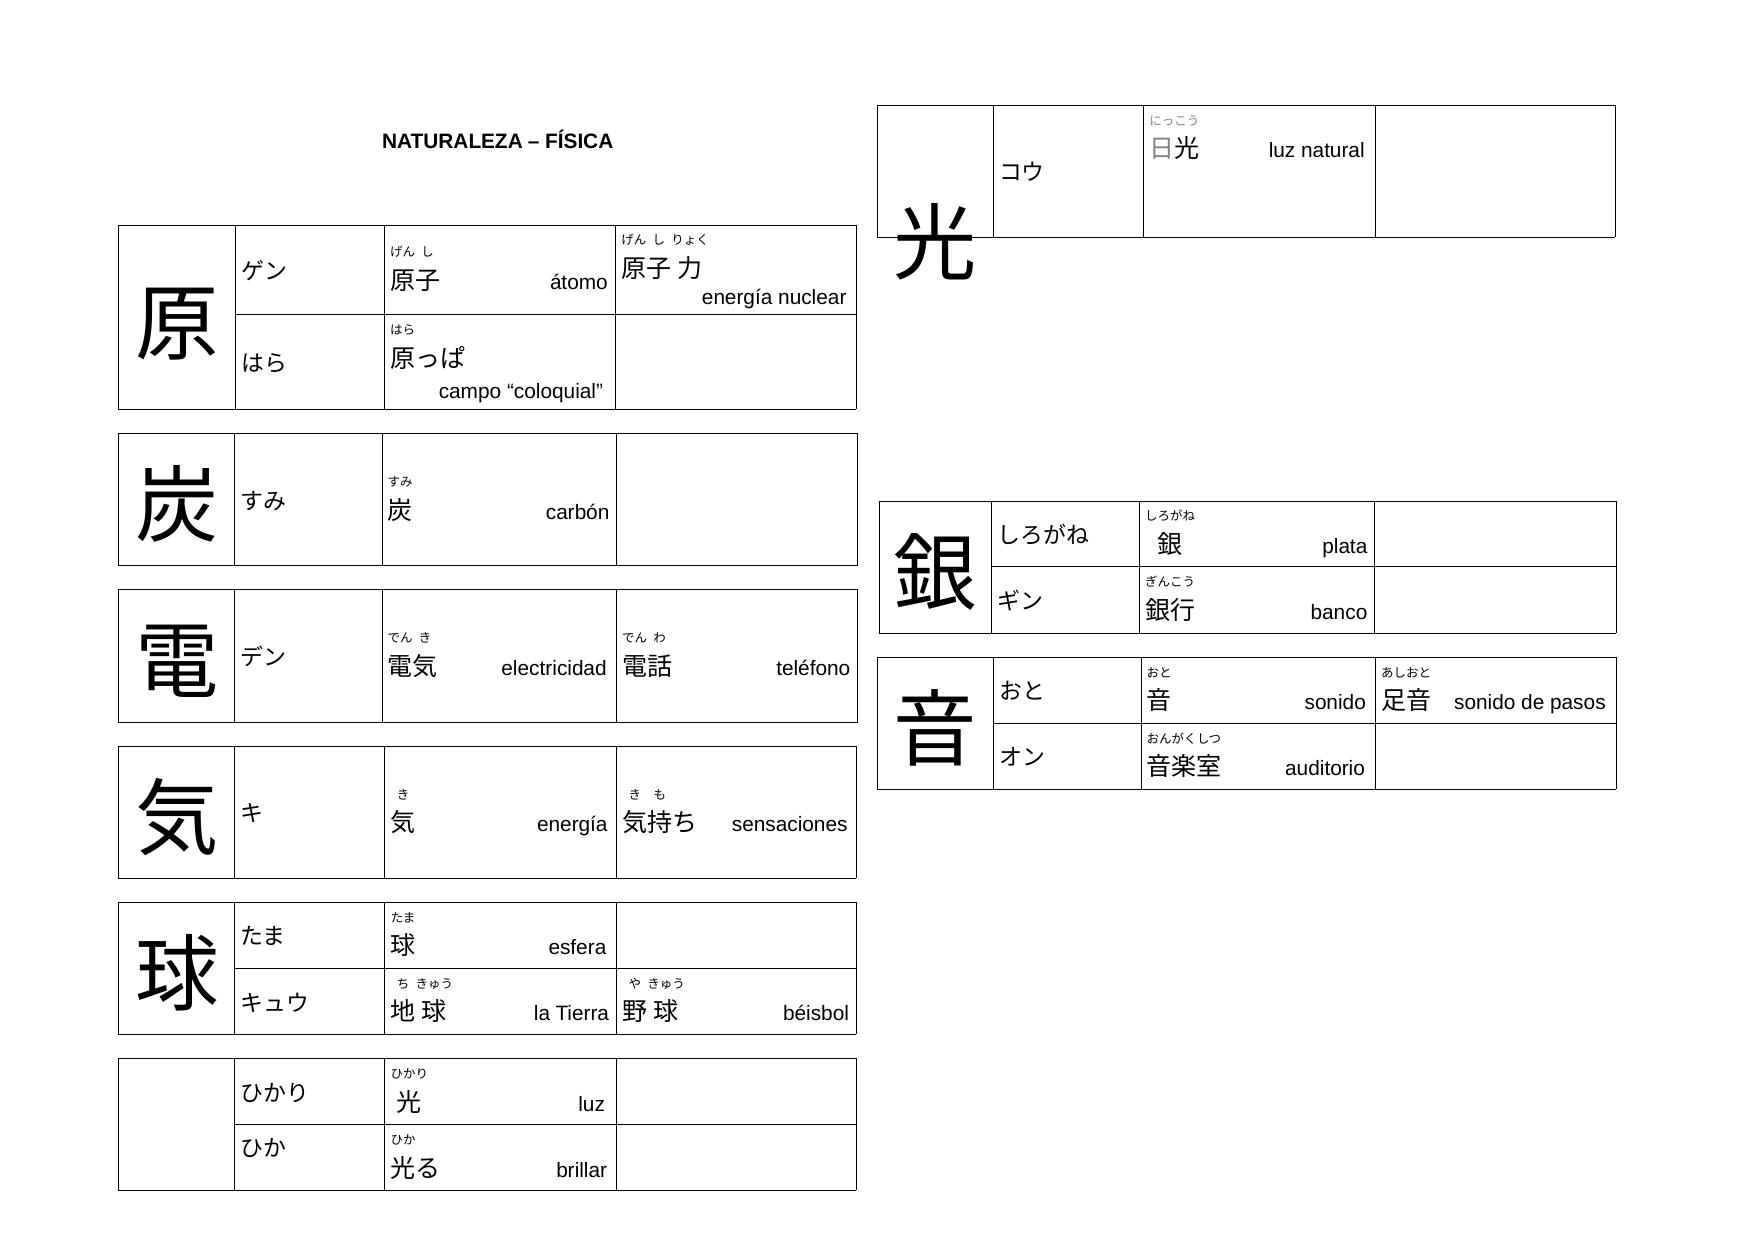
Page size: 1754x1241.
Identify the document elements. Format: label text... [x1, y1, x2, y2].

table_cell キュウ [235, 969, 384, 1034]
table_header デン [235, 590, 382, 722]
table_header 音おと sonido [1142, 658, 1375, 723]
table_header 気 [119, 747, 234, 878]
table_header ゲン [236, 226, 384, 314]
table_header 電 [119, 590, 234, 722]
table_header 原 [119, 226, 235, 409]
table_cell [1375, 567, 1616, 633]
table_header [617, 434, 857, 565]
table_header ひかり [235, 1059, 384, 1124]
table_header 炭 [119, 434, 234, 565]
table_header 原げん子し力りょく energía nuclear [616, 226, 856, 314]
table_cell コウ [994, 106, 1143, 237]
table_cell 音おん楽がく室しつ auditorio [1142, 724, 1375, 789]
table_header 銀 [880, 502, 991, 633]
table_header キ [235, 747, 384, 878]
table_header [1375, 502, 1616, 566]
table_header 足あし音おと sonido de pasos [1376, 658, 1616, 723]
table_header 電でん話わ teléfono [617, 590, 857, 722]
table_cell はら [236, 315, 384, 409]
table_header 球たま esfera [385, 903, 616, 968]
table_header 電でん気き electricidad [383, 590, 616, 722]
table_cell 地ち球きゅう la Tierra [385, 969, 616, 1034]
table_header 光ひかり luz [385, 1059, 616, 1124]
table_cell [1376, 106, 1615, 237]
table_header [617, 903, 856, 968]
table_header [617, 1059, 856, 1124]
table_cell [616, 315, 856, 409]
table_header 光 [878, 106, 993, 237]
table_cell [1376, 724, 1616, 789]
table_cell 野や球きゅう béisbol [617, 969, 856, 1034]
table_cell 光ひかる brillar [385, 1125, 616, 1190]
table_header 光 [119, 1059, 234, 1190]
table_header しろがね [992, 502, 1139, 566]
table_header たま [235, 903, 384, 968]
table_cell 銀ぎん行こう banco [1140, 567, 1374, 633]
table_header 炭すみ carbón [383, 434, 616, 565]
table_header 球 [119, 903, 234, 1034]
table_cell [617, 1125, 856, 1190]
table_header 音 [878, 658, 993, 789]
table_cell オン [994, 724, 1141, 789]
table_header 銀しろがね plata [1140, 502, 1374, 566]
table_header 原げん子し átomo [385, 226, 615, 314]
text NATURALEZA – FÍSICA [118, 129, 877, 153]
table_header すみ [235, 434, 382, 565]
table_cell ギン [992, 567, 1139, 633]
table_header 気き持もち sensaciones [617, 747, 856, 878]
table_header 気き energía [385, 747, 616, 878]
table_header おと [994, 658, 1141, 723]
table_cell 日にっ光こう luz natural [1144, 106, 1375, 237]
table_cell 原はらっぱ campo “coloquial” [385, 315, 615, 409]
table_cell ひか [235, 1125, 384, 1190]
